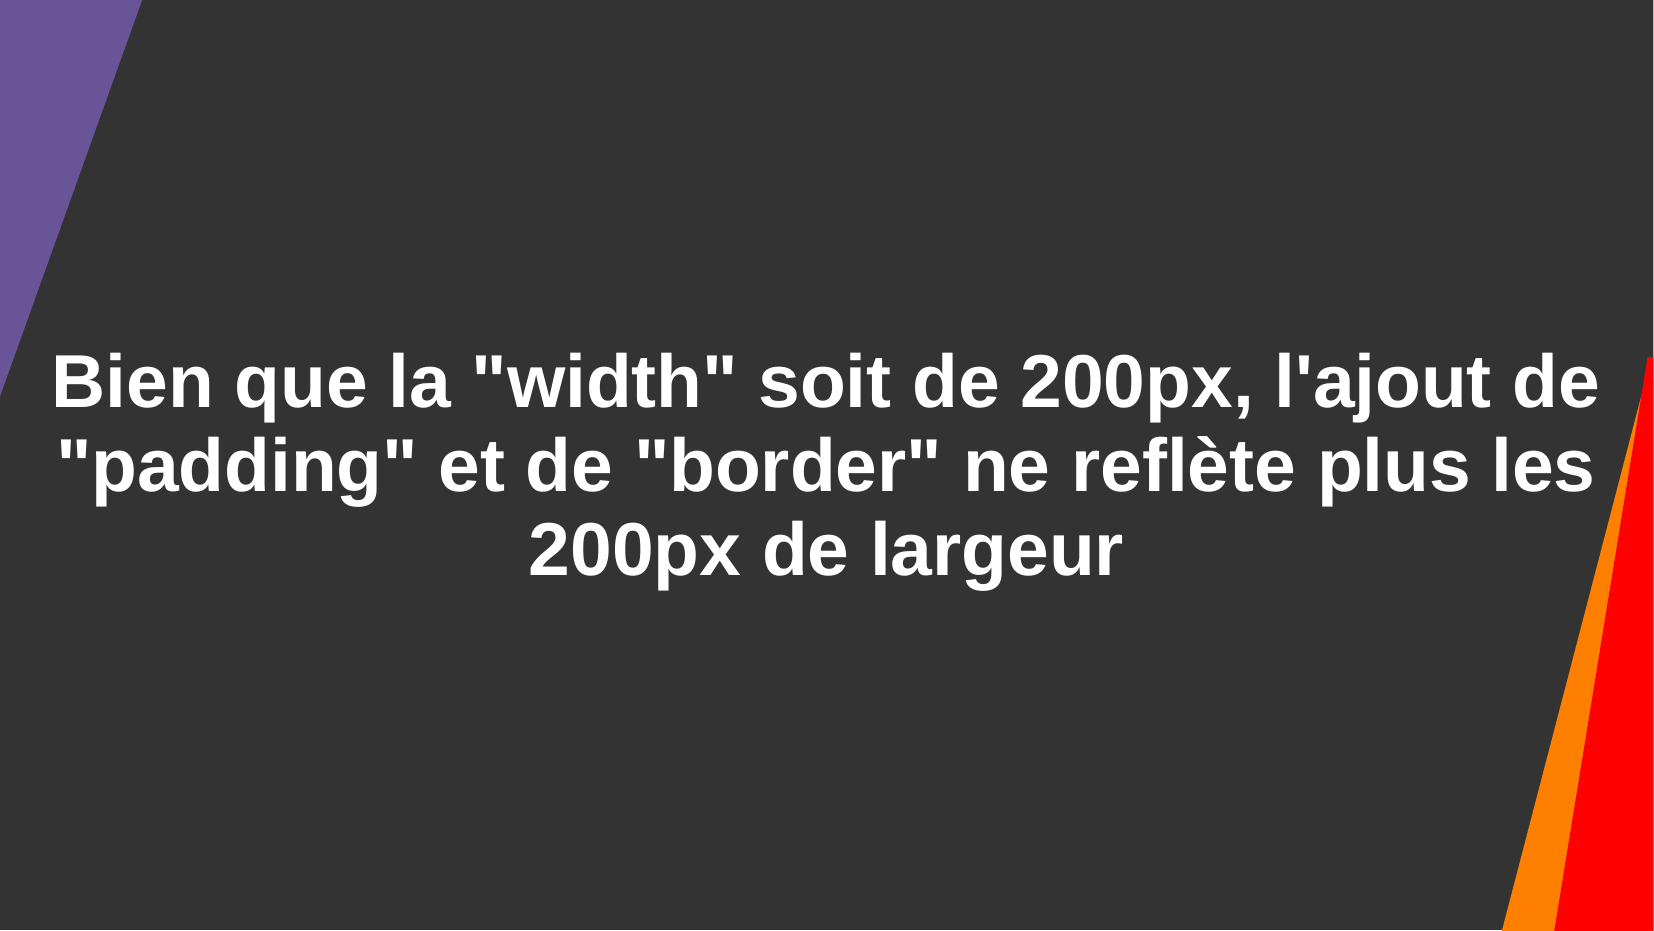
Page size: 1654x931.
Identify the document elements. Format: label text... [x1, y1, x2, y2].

text_box [0, 0, 143, 397]
text_box [1501, 356, 1654, 931]
title Bien que la "width" soit de 200px, l'ajout de "padding" et de "border" ne reflète plus les 200px de largeur [31, 339, 1622, 592]
